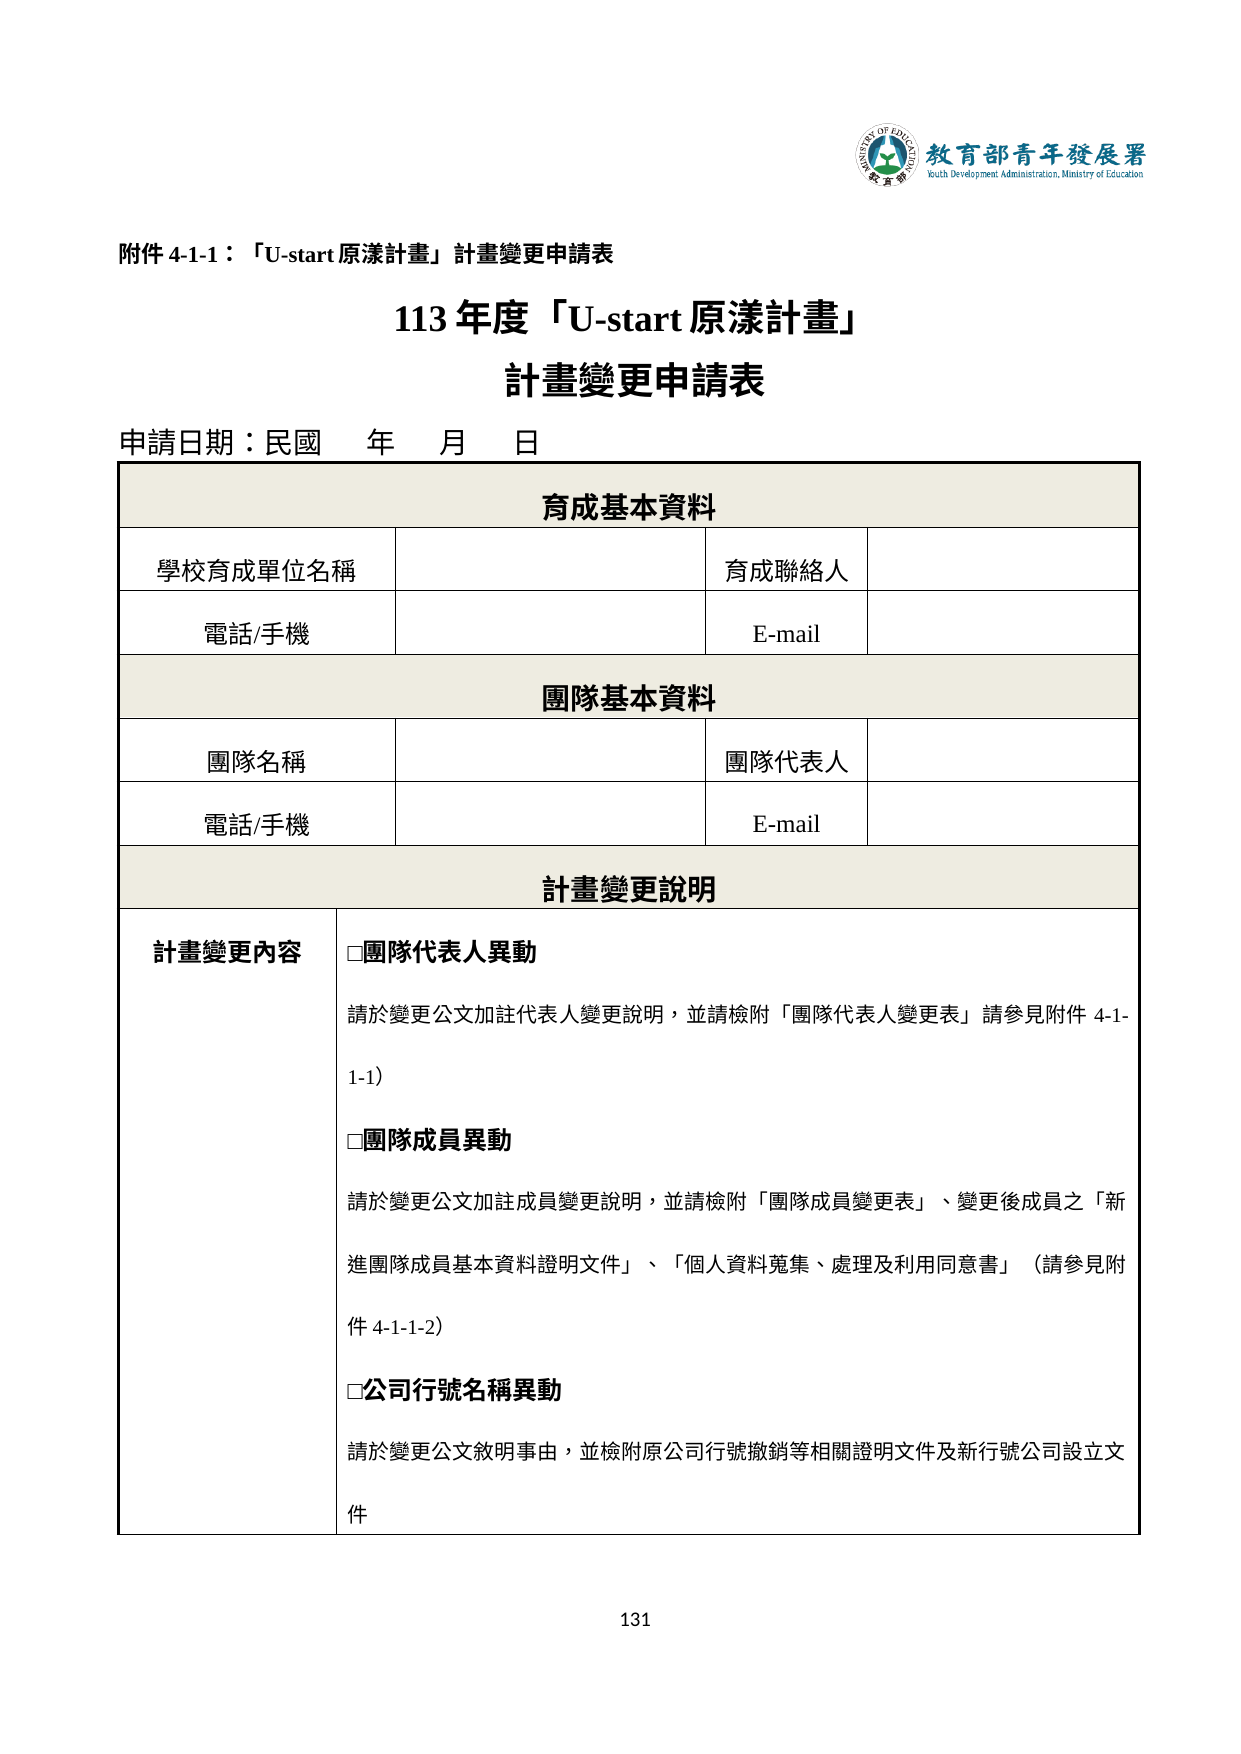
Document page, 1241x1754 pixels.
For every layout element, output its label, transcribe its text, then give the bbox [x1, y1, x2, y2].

table_cell 團隊基本資料 [120, 655, 1138, 717]
table_cell E-mail [706, 782, 867, 844]
text 申請日期：民國 年 月 日 [118, 399, 1152, 461]
table_header 育成基本資料 [120, 464, 1138, 527]
table_cell 學校育成單位名稱 [120, 528, 395, 590]
table_cell 團隊代表人 [706, 719, 867, 781]
table_cell 計畫變更說明 [120, 846, 1138, 908]
table_cell [868, 528, 1138, 590]
table_cell [396, 782, 705, 844]
table_cell 育成聯絡人 [706, 528, 867, 590]
table_cell [868, 591, 1138, 654]
table_cell 電話/手機 [120, 782, 395, 844]
text 計畫變更申請表 [118, 336, 1152, 399]
table_cell 計畫變更內容 [120, 909, 336, 1534]
table_cell [868, 719, 1138, 781]
text 113年度「U-start原漾計畫」 [118, 274, 1152, 336]
table_cell □團隊代表人異動 請於變更公文加註代表人變更說明，並請檢附「團隊代表人變更表」請參見附件4-1-1-1） □團隊成員異動 請於變更公文加註成員變更說明，並請檢附「團隊成員變更表」、變更後成員之「新進團隊成員基本資料證明文件」、「個人資料蒐集、處理及利用同意書」（請參見附件4-1-1-2） □公司行號名稱異動 請於變更公文敘明事由，並檢附原公司行號撤銷等相關證明文件及新行號公司設立文件 [337, 909, 1138, 1534]
table_cell [396, 528, 705, 590]
table_cell [868, 782, 1138, 844]
table_cell 團隊名稱 [120, 719, 395, 781]
table_cell 電話/手機 [120, 591, 395, 654]
table_cell E-mail [706, 591, 867, 654]
table_cell [396, 719, 705, 781]
text 附件4-1-1：「U-start原漾計畫」計畫變更申請表 [118, 211, 1152, 274]
table_cell [396, 591, 705, 654]
